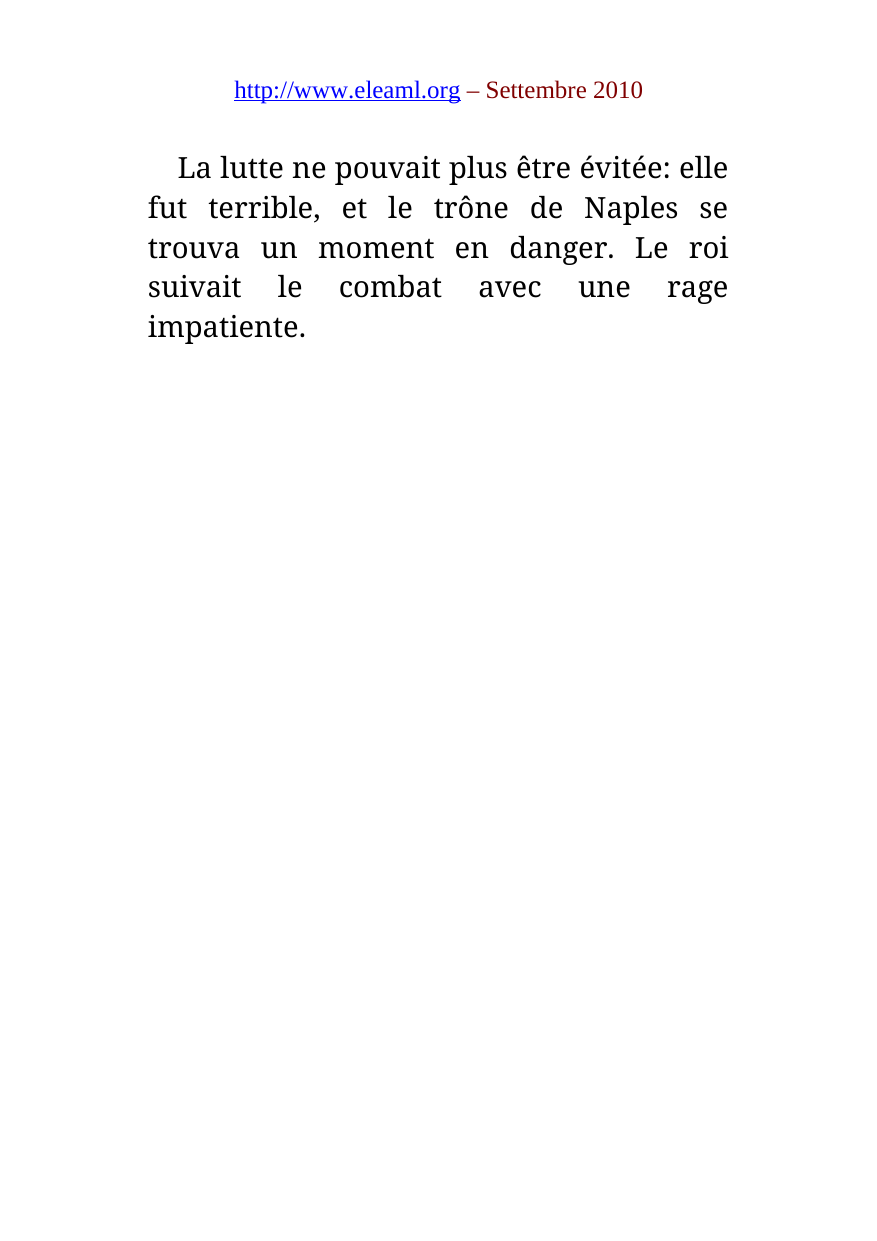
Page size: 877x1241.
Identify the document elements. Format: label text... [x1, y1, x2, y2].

text La lutte ne pouvait plus être évitée: elle fut terrible, et le trône de Naples se trouva un moment en danger. Le roi suivait le combat avec une rage impatiente. [148, 148, 729, 346]
